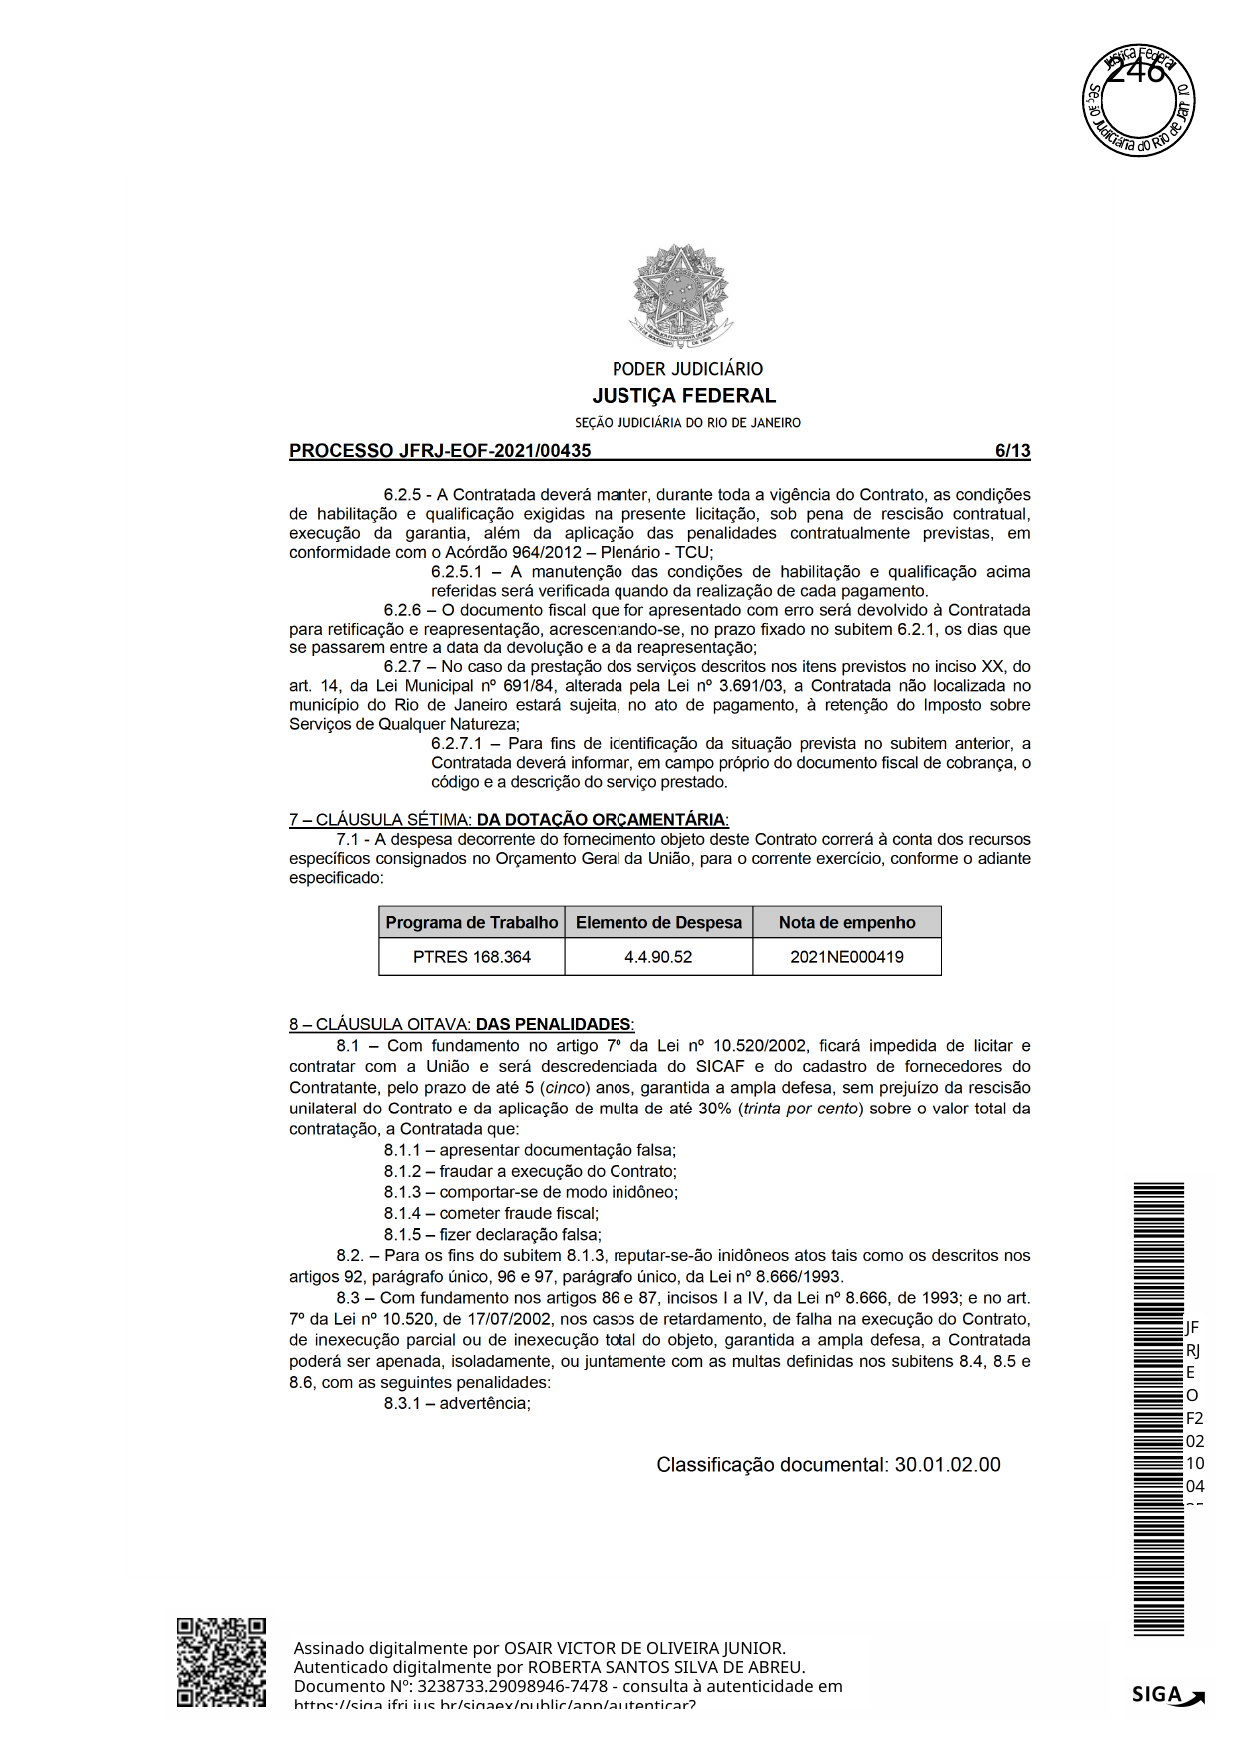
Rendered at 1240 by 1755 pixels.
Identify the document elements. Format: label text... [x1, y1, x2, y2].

text JFRJEOF202100435V02 [1186, 1316, 1206, 1504]
text e [1179, 97, 1193, 105]
text ç [1085, 98, 1099, 106]
